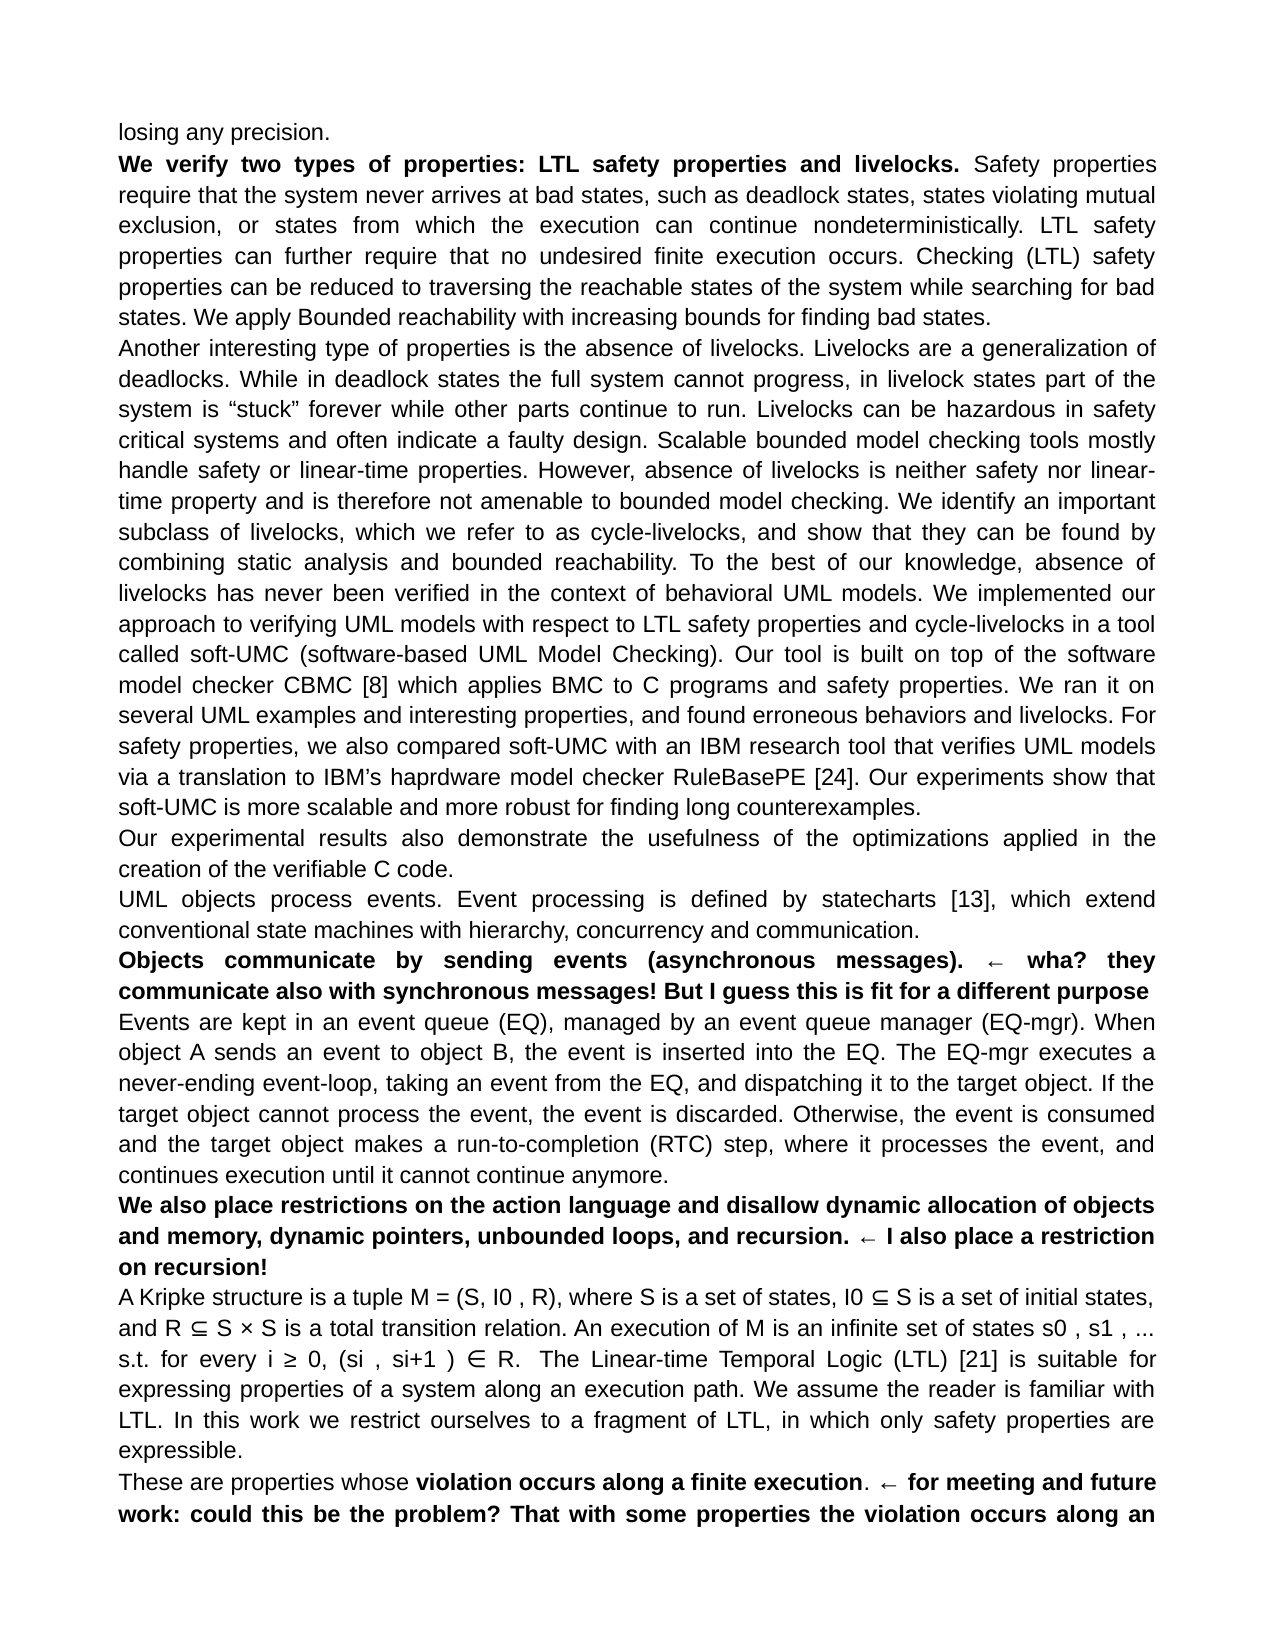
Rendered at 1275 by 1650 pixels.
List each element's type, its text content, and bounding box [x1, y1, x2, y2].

text Events are kept in an event queue (EQ), managed by an event queue manager (EQ-mgr). When object A sends an event to object B, the event is inserted into the EQ. The EQ-mgr executes a never-ending event-loop, taking an event from the EQ, and dispatching it to the target object. If the target object cannot process the event, the event is discarded. Otherwise, the event is consumed and the target object makes a run-to-completion (RTC) step, where it processes the event, and continues execution until it cannot continue anymore. [118, 1008, 1157, 1188]
text Another interesting type of properties is the absence of livelocks. Livelocks are a generalization of deadlocks. While in deadlock states the full system cannot progress, in livelock states part of the system is “stuck” forever while other parts continue to run. Livelocks can be hazardous in safety critical systems and often indicate a faulty design. Scalable bounded model checking tools mostly handle safety or linear-time properties. However, absence of livelocks is neither safety nor linear-time property and is therefore not amenable to bounded model checking. We identify an important subclass of livelocks, which we refer to as cycle-livelocks, and show that they can be found by combining static analysis and bounded reachability. To the best of our knowledge, absence of livelocks has never been verified in the context of behavioral UML models. We implemented our approach to verifying UML models with respect to LTL safety properties and cycle-livelocks in a tool called soft-UMC (software-based UML Model Checking). Our tool is built on top of the software model checker CBMC [8] which applies BMC to C programs and safety properties. We ran it on several UML examples and interesting properties, and found erroneous behaviors and livelocks. For safety properties, we also compared soft-UMC with an IBM research tool that verifies UML models via a translation to IBM’s haprdware model checker RuleBasePE [24]. Our experiments show that soft-UMC is more scalable and more robust for finding long counterexamples. [118, 334, 1157, 821]
text We verify two types of properties: LTL safety properties and livelocks. Safety properties require that the system never arrives at bad states, such as deadlock states, states violating mutual exclusion, or states from which the execution can continue nondeterministically. LTL safety properties can further require that no undesired finite execution occurs. Checking (LTL) safety properties can be reduced to traversing the reachable states of the system while searching for bad states. We apply Bounded reachability with increasing bounds for finding bad states. [118, 149, 1157, 331]
text Objects communicate by sending events (asynchronous messages). ← wha? they communicate also with synchronous messages! But I guess this is fit for a different purpose [118, 947, 1157, 1004]
text UML objects process events. Event processing is defined by statecharts [13], which extend conventional state machines with hierarchy, concurrency and communication. [118, 886, 1157, 943]
text Our experimental results also demonstrate the usefulness of the optimizations applied in the creation of the verifiable C code. [118, 824, 1157, 882]
text These are properties whose violation occurs along a finite execution. ← for meeting and future work: could this be the problem? That with some properties the violation occurs along an [118, 1467, 1157, 1527]
text We also place restrictions on the action language and disallow dynamic allocation of objects and memory, dynamic pointers, unbounded loops, and recursion. ← I also place a restriction on recursion! [118, 1192, 1157, 1280]
text losing any precision. [118, 118, 1157, 145]
text A Kripke structure is a tuple M = (S, I0 , R), where S is a set of states, I0 ⊆ S is a set of initial states, and R ⊆ S × S is a total transition relation. An execution of M is an infinite set of states s0 , s1 , ... s.t. for every i ≥ 0, (si , si+1 ) ∈ R. The Linear-time Temporal Logic (LTL) [21] is suitable for expressing properties of a system along an execution path. We assume the reader is familiar with LTL. In this work we restrict ourselves to a fragment of LTL, in which only safety properties are expressible. [118, 1284, 1157, 1464]
